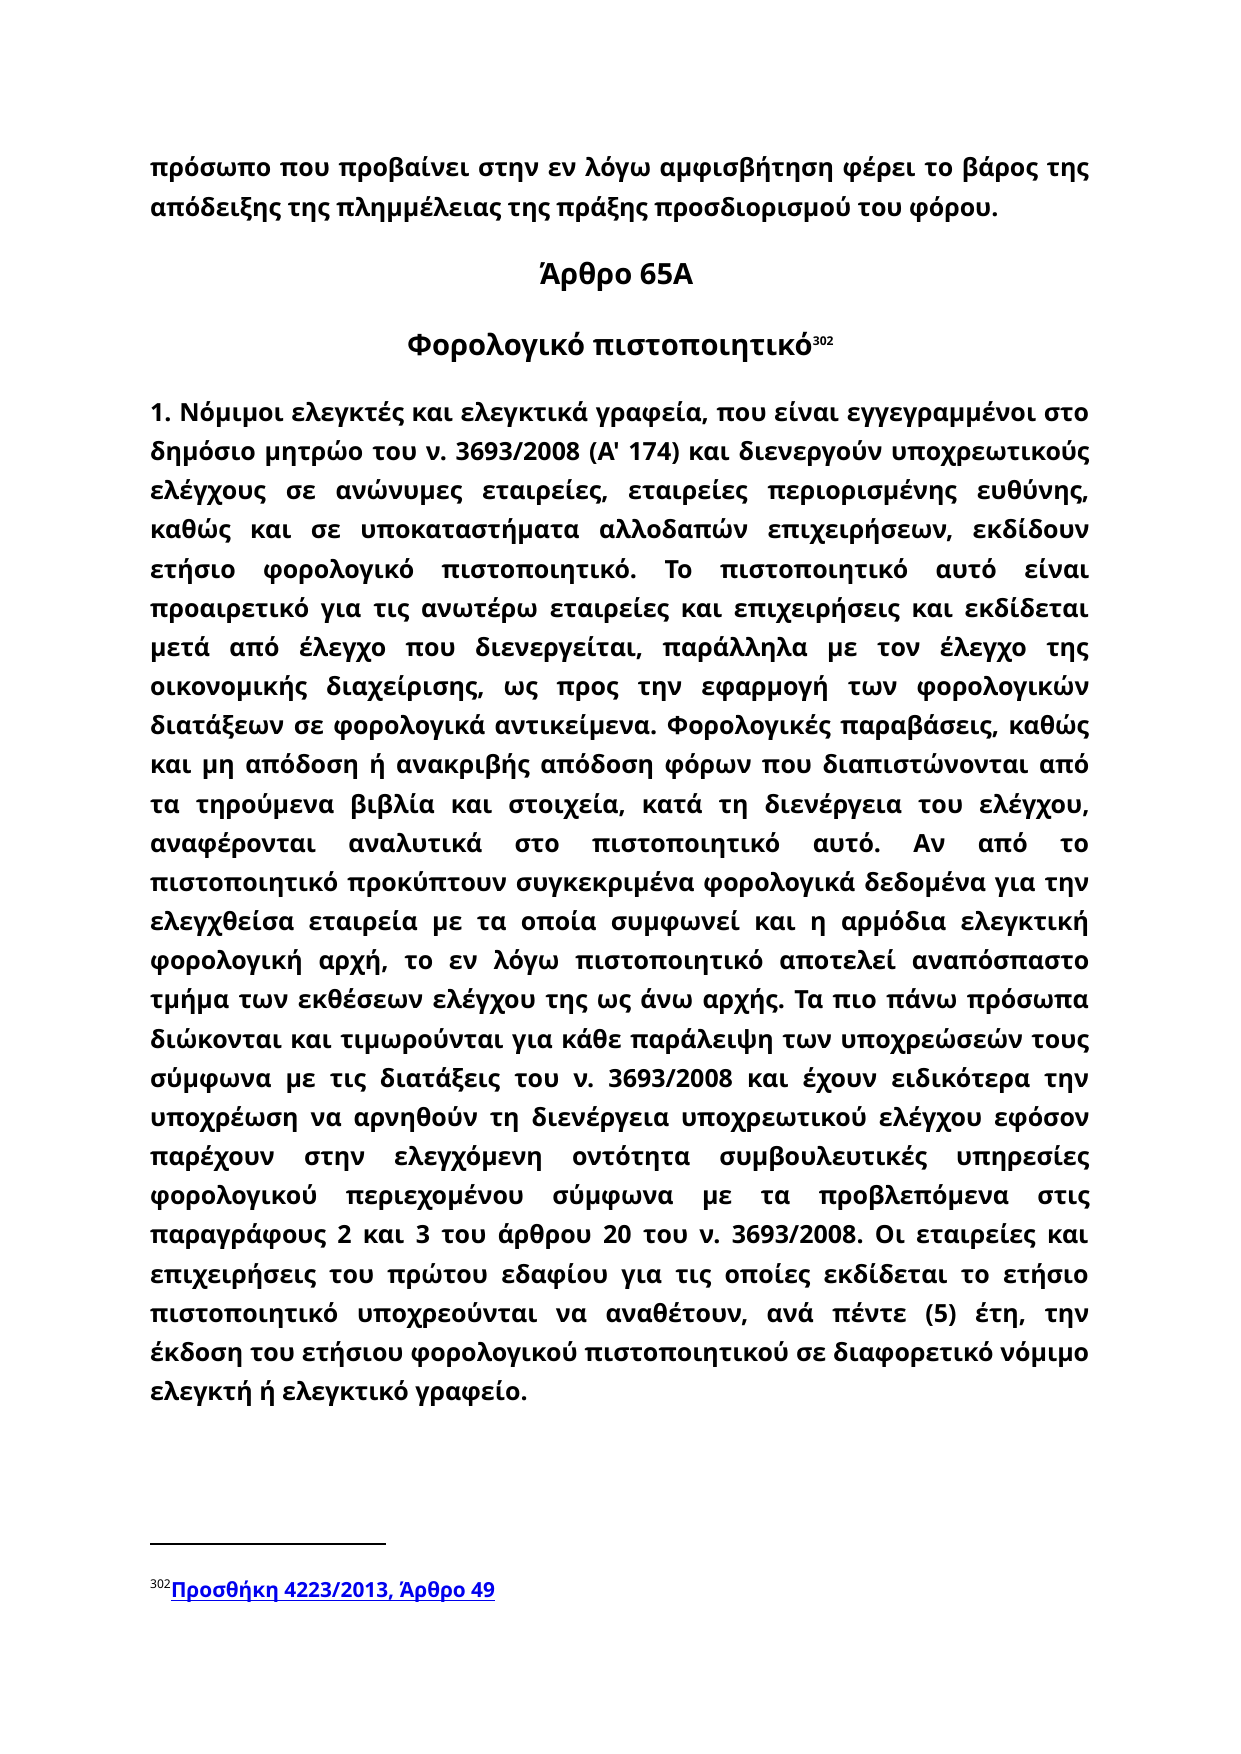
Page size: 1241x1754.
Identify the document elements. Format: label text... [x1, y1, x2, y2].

text πρόσωπο που προβαίνει στην εν λόγω αμφισβήτηση φέρει το βάρος της απόδειξης της πλημμέλειας της πράξης προσδιορισμού του φόρου. [150, 150, 1090, 223]
text 1. Νόμιμοι ελεγκτές και ελεγκτικά γραφεία, που είναι εγγεγραμμένοι στο δημόσιο μητρώο του ν. 3693/2008 (Α' 174) και διενεργούν υποχρεωτικούς ελέγχους σε ανώνυμες εταιρείες, εταιρείες περιορισμένης ευθύνης, καθώς και σε υποκαταστήματα αλλοδαπών επιχειρήσεων, εκδίδουν ετήσιο φορολογικό πιστοποιητικό. Το πιστοποιητικό αυτό είναι προαιρετικό για τις ανωτέρω εταιρείες και επιχειρήσεις και εκδίδεται μετά από έλεγχο που διενεργείται, παράλληλα με τον έλεγχο της οικονομικής διαχείρισης, ως προς την εφαρμογή των φορολογικών διατάξεων σε φορολογικά αντικείμενα. Φορολογικές παραβάσεις, καθώς και μη απόδοση ή ανακριβής απόδοση φόρων που διαπιστώνονται από τα τηρούμενα βιβλία και στοιχεία, κατά τη διενέργεια του ελέγχου, αναφέρονται αναλυτικά στο πιστοποιητικό αυτό. Αν από το πιστοποιητικό προκύπτουν συγκεκριμένα φορολογικά δεδομένα για την ελεγχθείσα εταιρεία με τα οποία συμφωνεί και η αρμόδια ελεγκτική φορολογική αρχή, το εν λόγω πιστοποιητικό αποτελεί αναπόσπαστο τμήμα των εκθέσεων ελέγχου της ως άνω αρχής. Τα πιο πάνω πρόσωπα διώκονται και τιμωρούνται για κάθε παράλειψη των υποχρεώσεών τους σύμφωνα με τις διατάξεις του ν. 3693/2008 και έχουν ειδικότερα την υποχρέωση να αρνηθούν τη διενέργεια υποχρεωτικού ελέγχου εφόσον παρέχουν στην ελεγχόμενη οντότητα συμβουλευτικές υπηρεσίες φορολογικού περιεχομένου σύμφωνα με τα προβλεπόμενα στις παραγράφους 2 και 3 του άρθρου 20 του ν. 3693/2008. Οι εταιρείες και επιχειρήσεις του πρώτου εδαφίου για τις οποίες εκδίδεται το ετήσιο πιστοποιητικό υποχρεούνται να αναθέτουν, ανά πέντε (5) έτη, την έκδοση του ετήσιου φορολογικού πιστοποιητικού σε διαφορετικό νόμιμο ελεγκτή ή ελεγκτικό γραφείο. [150, 394, 1090, 1408]
text Προσθήκη 4223/2013, Άρθρο 49 [150, 1576, 1090, 1604]
subtitle Φορολογικό πιστοποιητικό [150, 324, 1090, 364]
subtitle Άρθρο 65Α [150, 253, 1090, 293]
